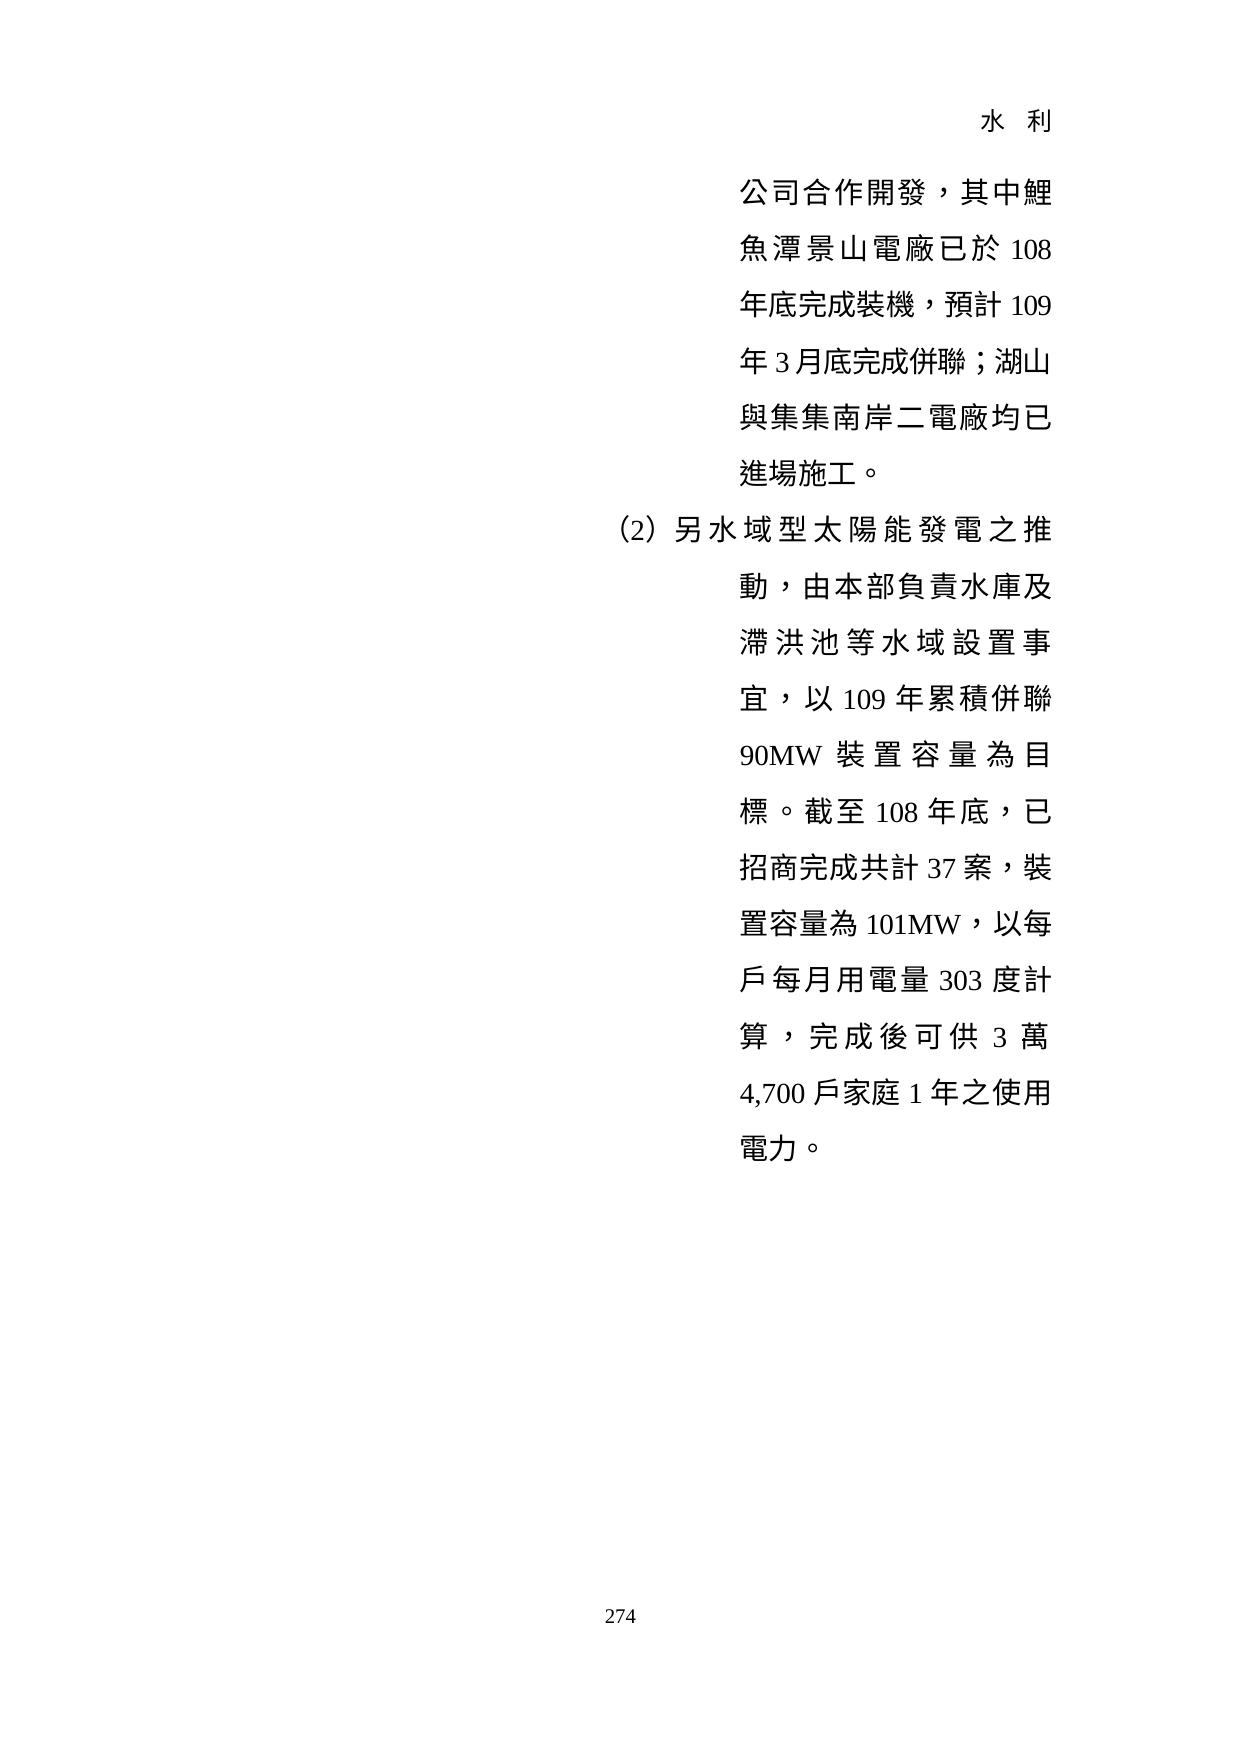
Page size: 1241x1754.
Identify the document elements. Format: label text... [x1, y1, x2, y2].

list 另水域型太陽能發電之推動，由本部負責水庫及滯洪池等水域設置事宜，以109年累積併聯90MW裝置容量為目標。截至108年底，已招商完成共計37案，裝置容量為101MW，以每戶每月用電量303度計算，完成後可供3萬4,700戶家庭1年之使用電力。 [601, 496, 1053, 1171]
list 公司合作開發，其中鯉魚潭景山電廠已於108年底完成裝機，預計109年3月底完成併聯；湖山與集集南岸二電廠均已進場施工。 [601, 158, 1053, 496]
